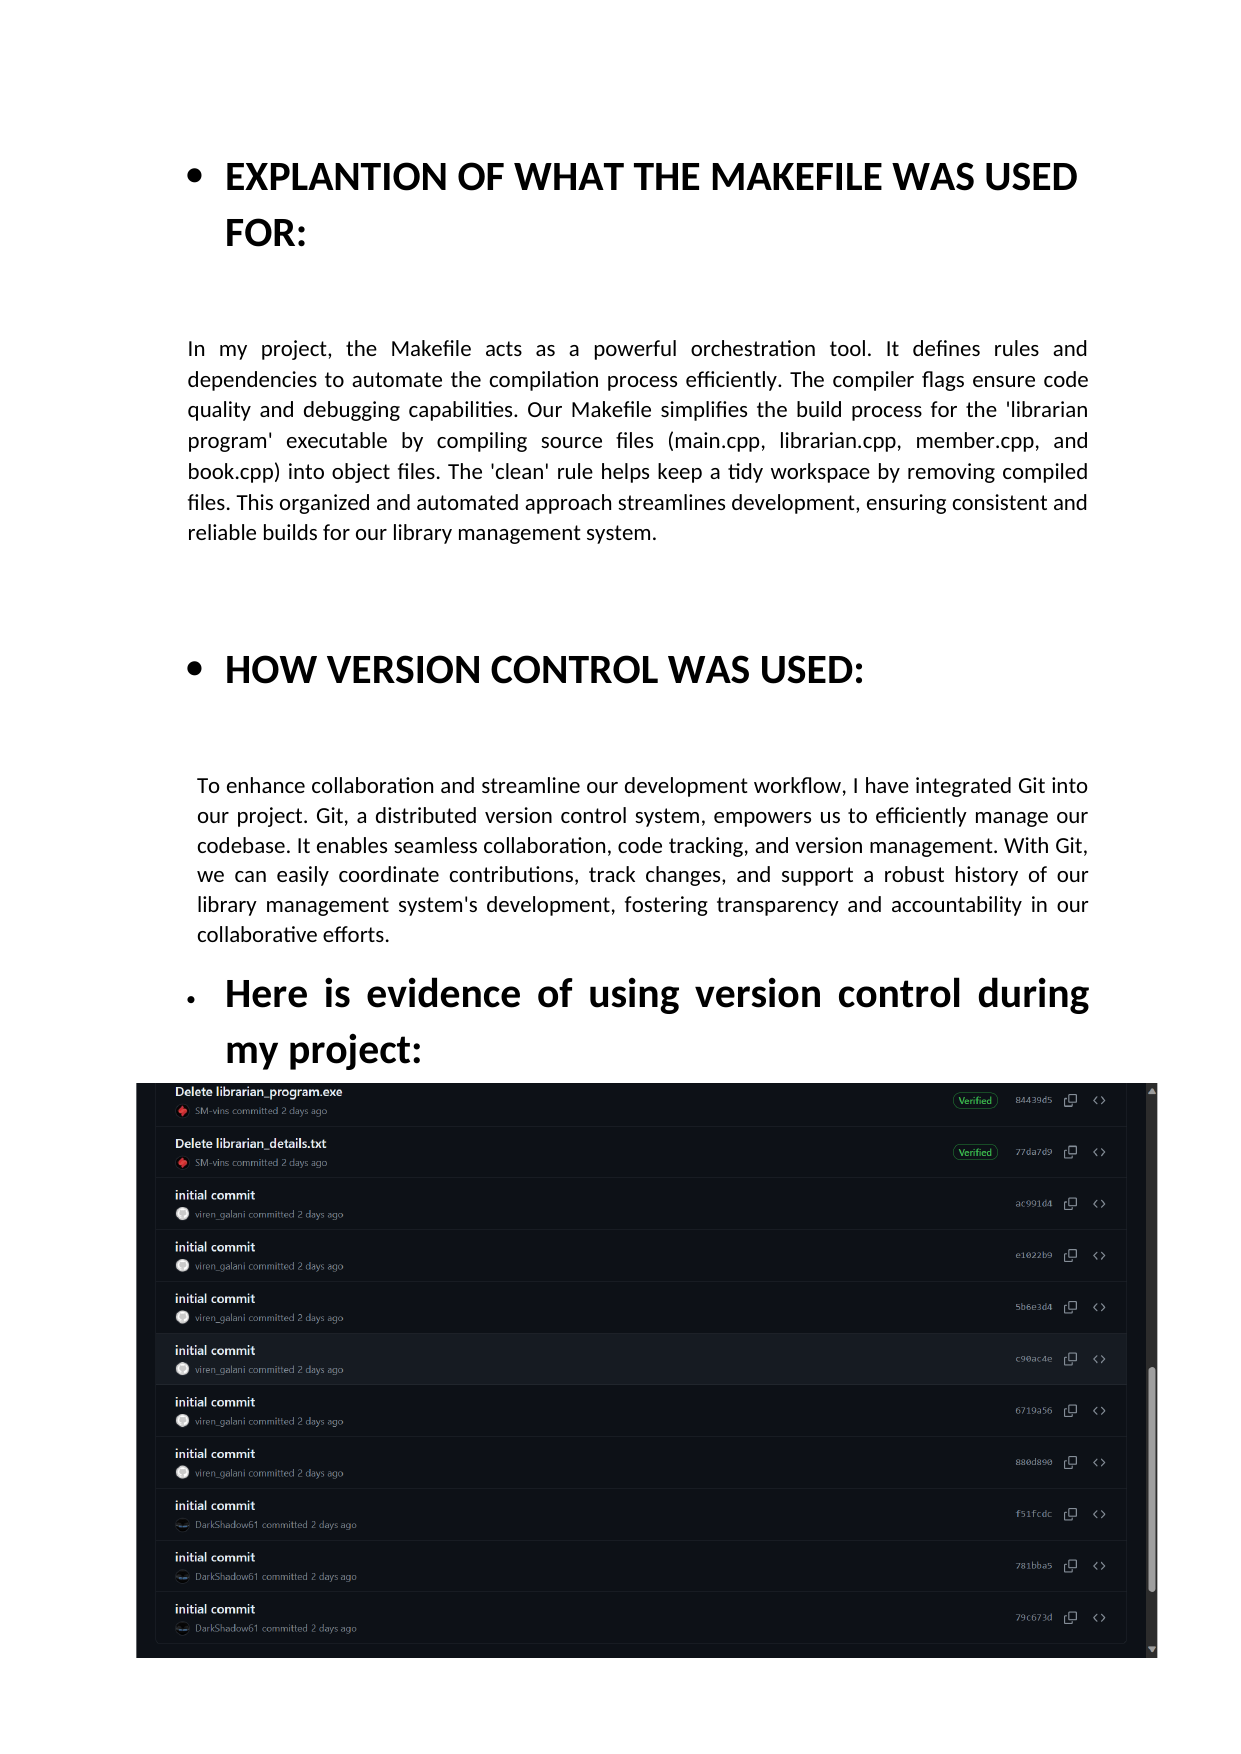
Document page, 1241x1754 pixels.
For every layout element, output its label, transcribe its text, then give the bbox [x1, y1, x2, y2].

text In my project, the Makefile acts as a powerful orchestration tool. It defines rules and dependencies to automate the compilation process efficiently. The compiler flags ensure code quality and debugging capabilities. Our Makefile simplifies the build process for the 'librarian program' executable by compiling source files (main.cpp, librarian.cpp, member.cpp, and book.cpp) into object files. The 'clean' rule helps keep a tidy workspace by removing compiled files. This organized and automated approach streamlines development, ensuring consistent and reliable builds for our library management system. [187, 334, 1090, 547]
list EXPLANTION OF WHAT THE MAKEFILE WAS USED FOR: [187, 150, 1090, 257]
list Here is evidence of using version control during my project: [187, 967, 1090, 1074]
list HOW VERSION CONTROL WAS USED: [187, 643, 1090, 693]
text To enhance collaboration and streamline our development workflow, I have integrated Git into our project. Git, a distributed version control system, empowers us to efficiently manage our codebase. It enables seamless collaboration, code tracking, and version management. With Git, we can easily coordinate contributions, track changes, and support a robust history of our library management system's development, fostering transparency and accountability in our collaborative efforts. [197, 771, 1090, 948]
